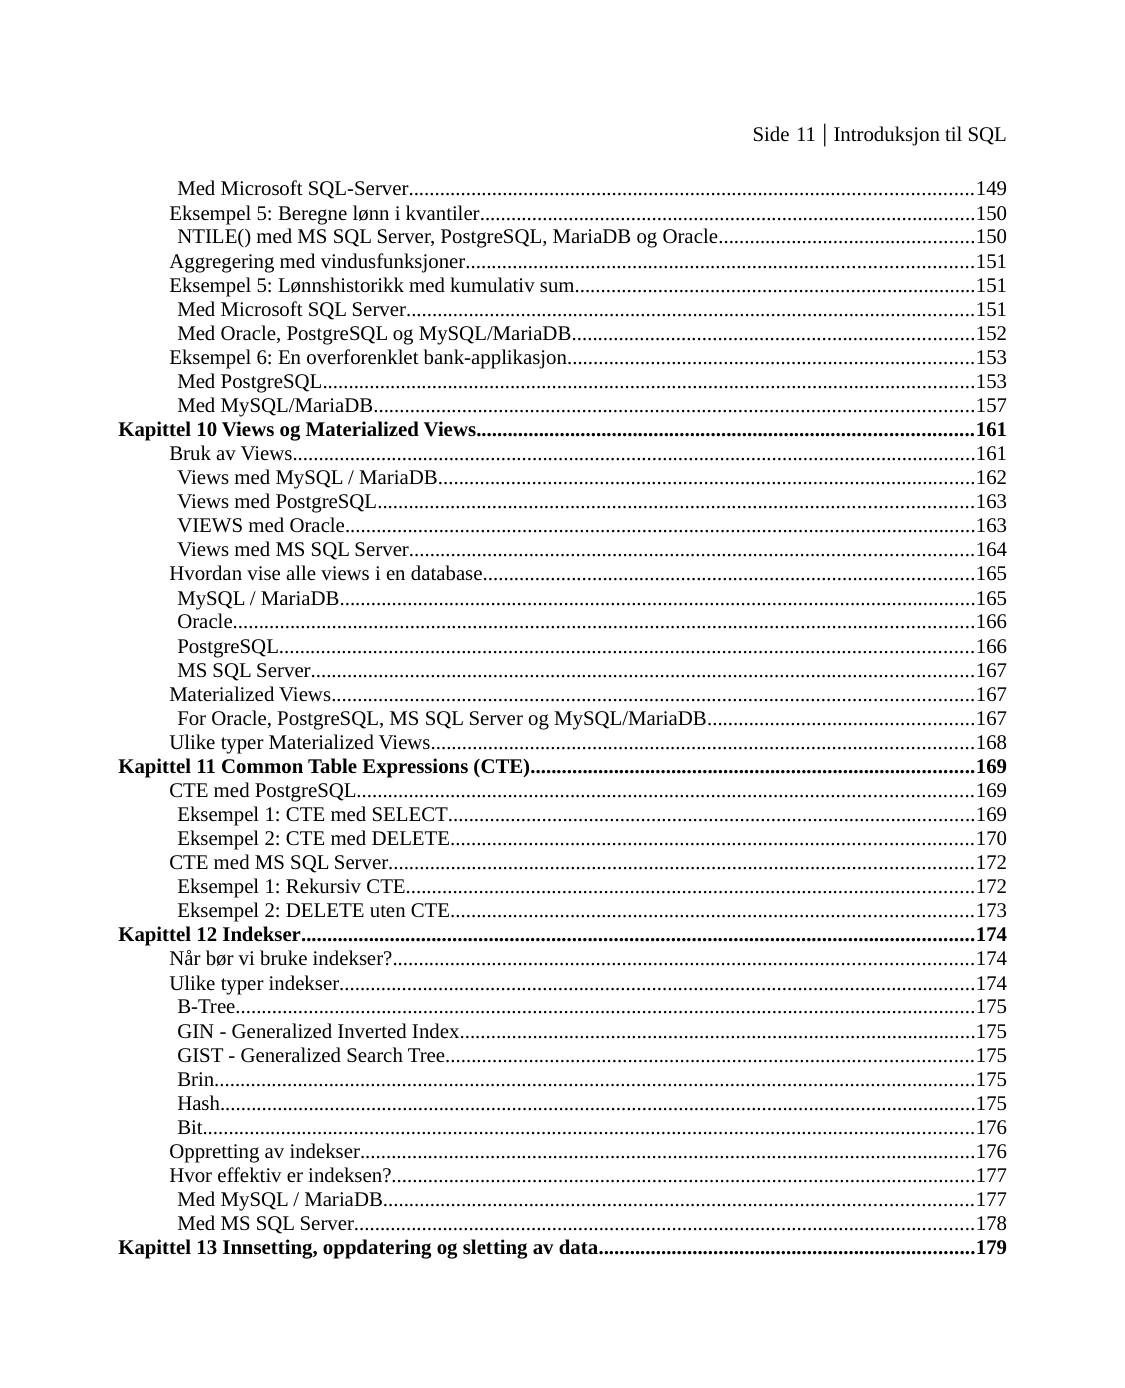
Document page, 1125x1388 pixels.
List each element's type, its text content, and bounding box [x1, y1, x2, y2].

text PostgreSQL 166 [177, 633, 1007, 658]
text  Ulike typer Materialized Views 168 [148, 730, 1007, 754]
text  Aggregering med vindusfunksjoner 151 [148, 248, 1007, 273]
text NTILE() med MS SQL Server, PostgreSQL, MariaDB og Oracle 150 [177, 224, 1007, 248]
text Med MySQL / MariaDB 177 [177, 1187, 1007, 1211]
text Hash 175 [177, 1091, 1007, 1115]
text Eksempel 1: Rekursiv CTE 172 [177, 874, 1007, 898]
text Brin 175 [177, 1067, 1007, 1091]
text Kapittel 11 Common Table Expressions (CTE) 169 [118, 754, 1007, 778]
text  Eksempel 5: Lønnshistorikk med kumulativ sum 151 [148, 273, 1007, 297]
text MS SQL Server 167 [177, 658, 1007, 682]
text  CTE med PostgreSQL 169 [148, 778, 1007, 802]
text  Når bør vi bruke indekser? 174 [148, 946, 1007, 970]
text Views med PostgreSQL 163 [177, 489, 1007, 513]
text VIEWS med Oracle 163 [177, 513, 1007, 537]
text Views med MySQL / MariaDB 162 [177, 465, 1007, 489]
text Eksempel 1: CTE med SELECT 169 [177, 802, 1007, 826]
text Bit 176 [177, 1115, 1007, 1139]
text  Ulike typer indekser 174 [148, 970, 1007, 994]
text Med Microsoft SQL Server 151 [177, 297, 1007, 321]
text  Materialized Views 167 [148, 682, 1007, 706]
text  CTE med MS SQL Server 172 [148, 850, 1007, 874]
text For Oracle, PostgreSQL, MS SQL Server og MySQL/MariaDB 167 [177, 706, 1007, 730]
text GIN - Generalized Inverted Index 175 [177, 1018, 1007, 1043]
text Eksempel 2: CTE med DELETE 170 [177, 826, 1007, 850]
text Kapittel 10 Views og Materialized Views 161 [118, 417, 1007, 441]
text Kapittel 13 Innsetting, oppdatering og sletting av data 179 [118, 1235, 1007, 1259]
text Med PostgreSQL 153 [177, 369, 1007, 393]
text Oracle 166 [177, 609, 1007, 633]
text Kapittel 12 Indekser 174 [118, 922, 1007, 946]
text  Hvordan vise alle views i en database 165 [148, 561, 1007, 585]
text  Eksempel 5: Beregne lønn i kvantiler 150 [148, 200, 1007, 224]
text Med MS SQL Server 178 [177, 1211, 1007, 1235]
text Med Microsoft SQL-Server 149 [177, 176, 1007, 200]
text  Eksempel 6: En overforenklet bank-applikasjon 153 [148, 345, 1007, 369]
text  Hvor effektiv er indeksen? 177 [148, 1163, 1007, 1187]
text  Bruk av Views 161 [148, 441, 1007, 465]
text Eksempel 2: DELETE uten CTE 173 [177, 898, 1007, 922]
text GIST - Generalized Search Tree 175 [177, 1043, 1007, 1067]
text B-Tree 175 [177, 994, 1007, 1018]
text  Oppretting av indekser 176 [148, 1139, 1007, 1163]
text Med MySQL/MariaDB 157 [177, 393, 1007, 417]
text Views med MS SQL Server 164 [177, 537, 1007, 561]
text MySQL / MariaDB 165 [177, 585, 1007, 609]
text Med Oracle, PostgreSQL og MySQL/MariaDB 152 [177, 321, 1007, 345]
